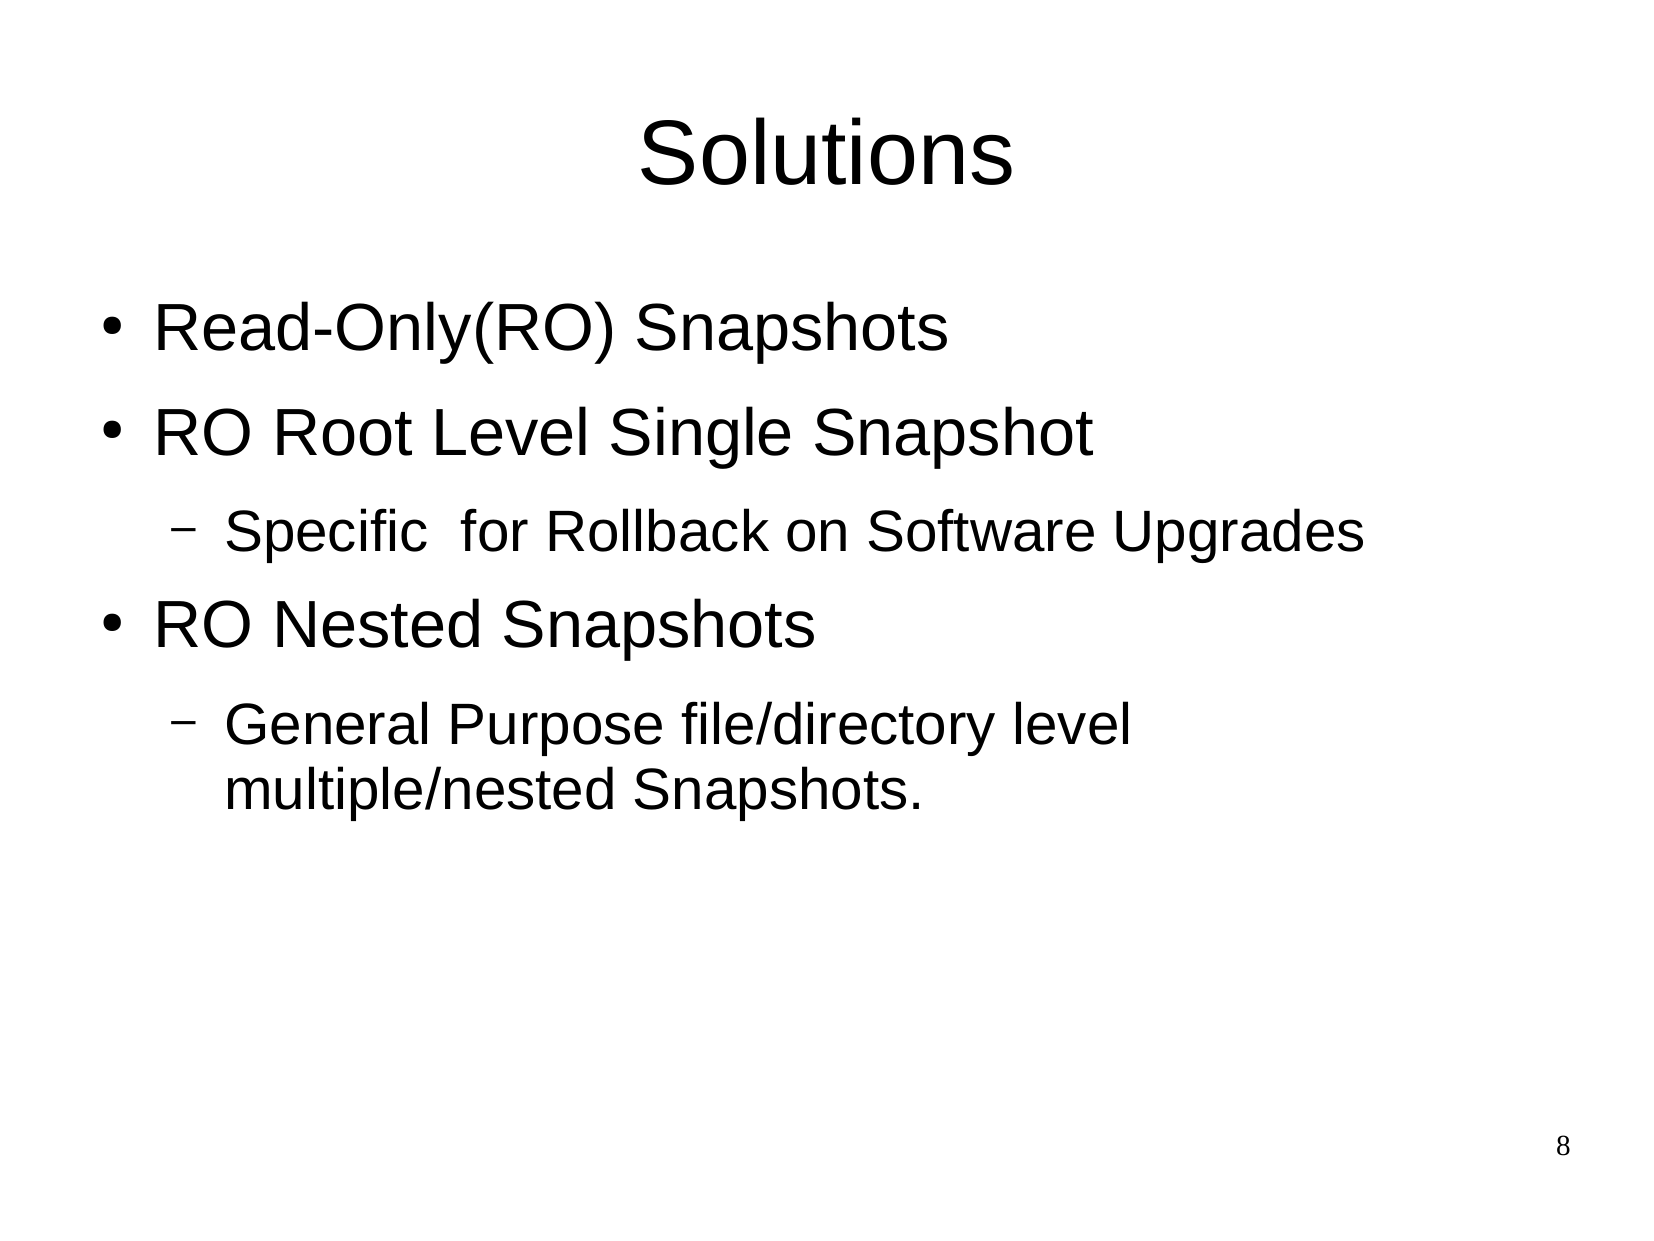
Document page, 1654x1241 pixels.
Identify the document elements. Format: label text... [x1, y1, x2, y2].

list Read-Only(RO) Snapshots RO Root Level Single Snapshot Specific for Rollback on Software Upgrades RO Nested Snapshots General Purpose file/directory level multiple/nested Snapshots. [82, 290, 1538, 1010]
title Solutions [82, 68, 1571, 237]
